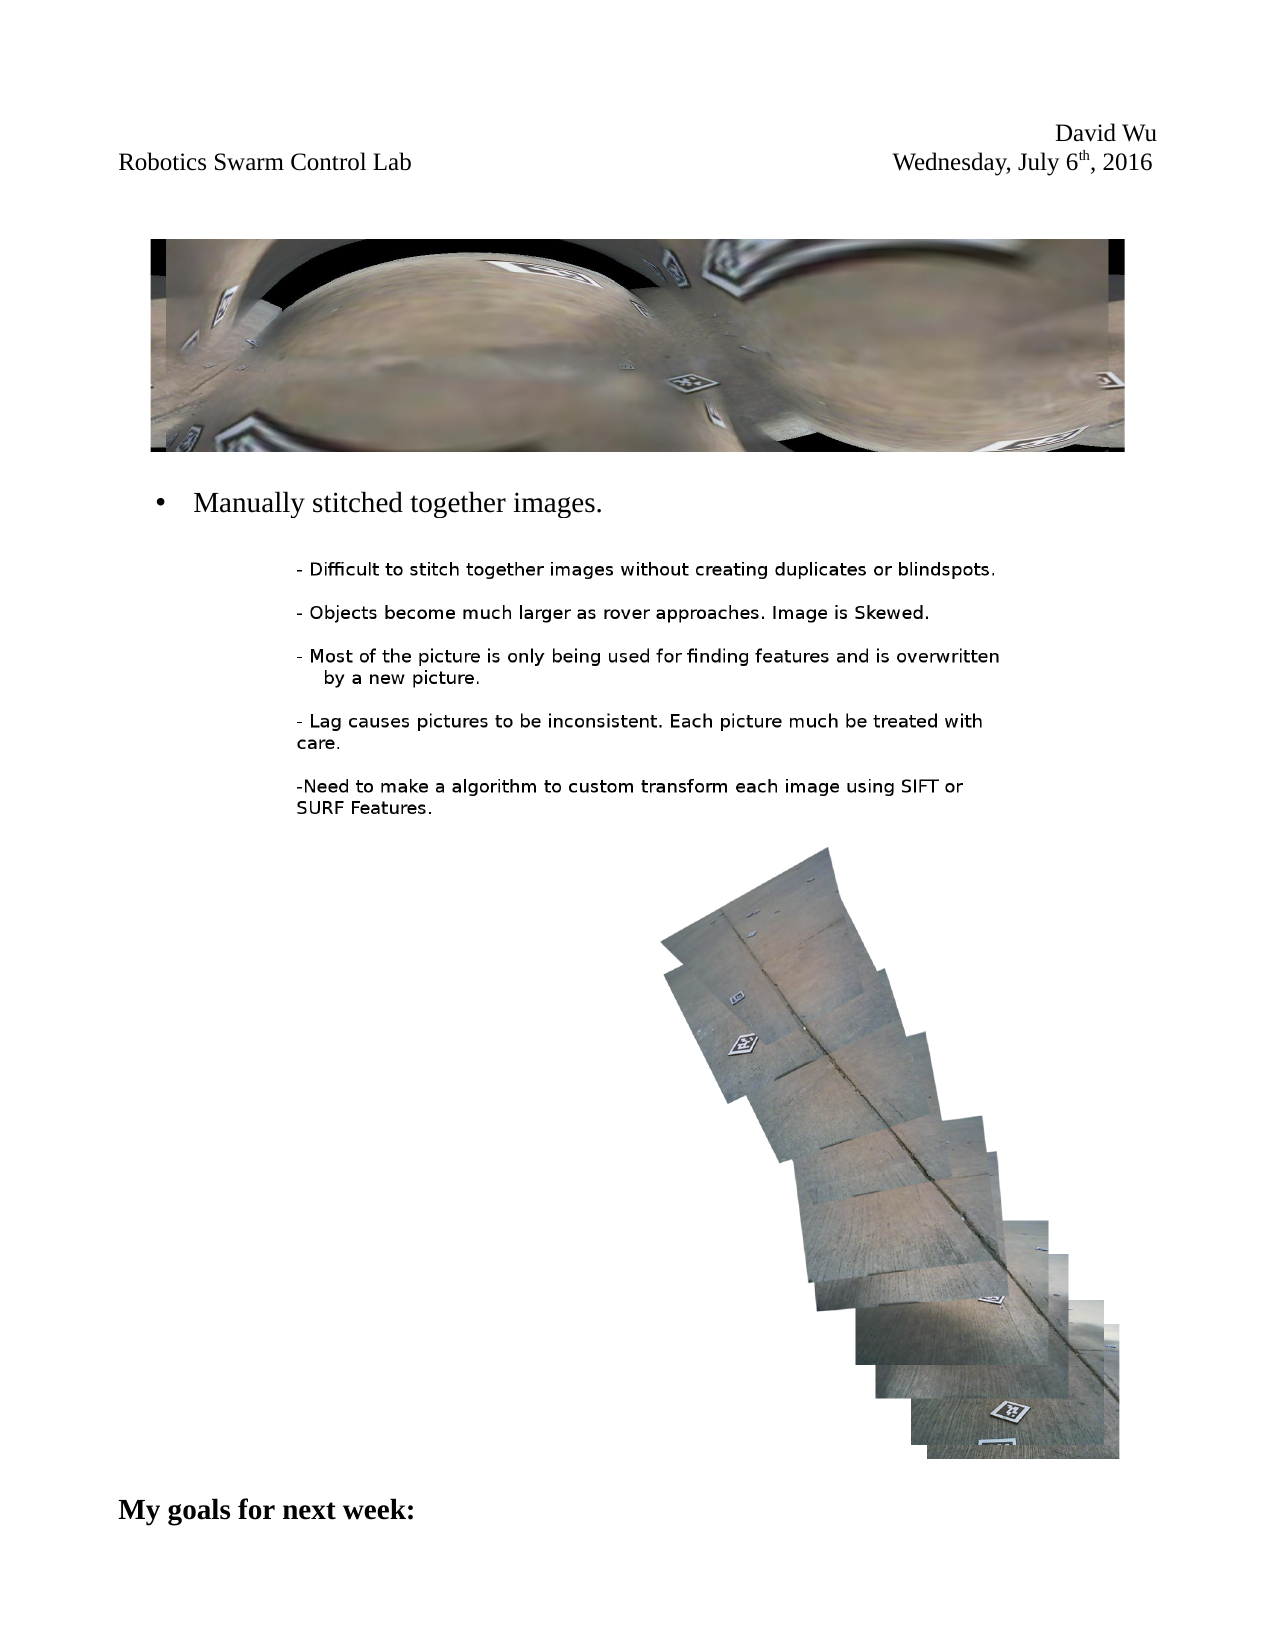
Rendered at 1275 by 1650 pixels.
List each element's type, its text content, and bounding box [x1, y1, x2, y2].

text My goals for next week: [118, 1492, 1157, 1526]
picture [150, 239, 1125, 452]
list Manually stitched together images. [156, 485, 1157, 518]
picture [155, 518, 1120, 1459]
